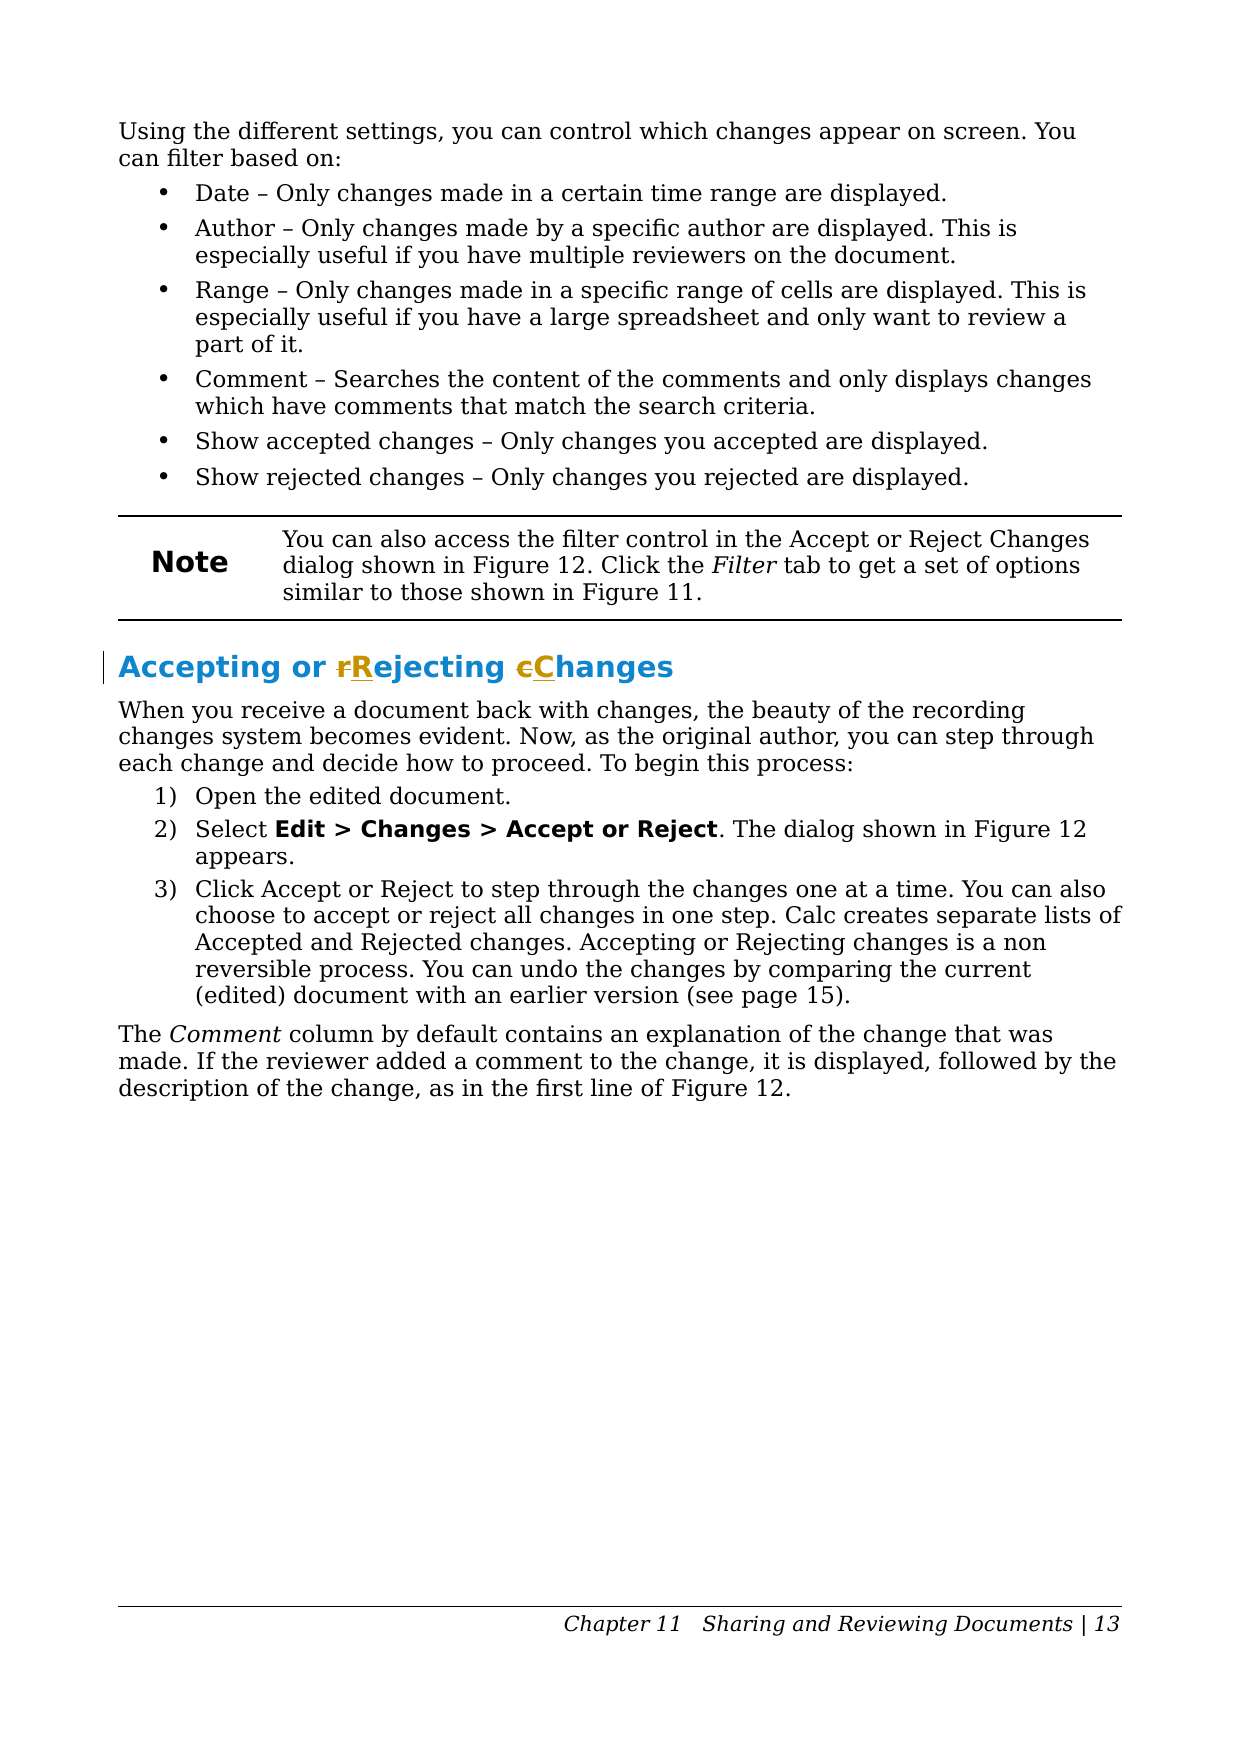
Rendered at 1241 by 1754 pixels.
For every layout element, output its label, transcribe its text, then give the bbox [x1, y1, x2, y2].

list Date – Only changes made in a certain time range are displayed. [156, 178, 1122, 207]
list Comment – Searches the content of the comments and only displays changes which have comments that match the search criteria. [156, 364, 1122, 420]
table_header Note [118, 517, 261, 619]
list Author – Only changes made by a specific author are displayed. This is especially useful if you have multiple reviewers on the document. [156, 213, 1122, 269]
list Open the edited document. [177, 783, 1122, 810]
list Range – Only changes made in a specific range of cells are displayed. This is especially useful if you have a large spreadsheet and only want to review a part of it. [156, 275, 1122, 358]
list Click Accept or Reject to step through the changes one at a time. You can also choose to accept or reject all changes in one step. Calc creates separate lists of Accepted and Rejected changes. Accepting or Rejecting changes is a non reversible process. You can undo the changes by comparing the current (edited) document with an earlier version (see page 15). [177, 876, 1122, 1009]
text The Comment column by default contains an explanation of the change that was made. If the reviewer added a comment to the change, it is displayed, followed by the description of the change, as in the first line of Figure 12. [118, 1022, 1122, 1102]
list When you receive a document back with changes, the beauty of the recording changes system becomes evident. Now, as the original author, you can step through each change and decide how to proceed. To begin this process: [118, 697, 1122, 777]
list Show accepted changes – Only changes you accepted are displayed. [156, 426, 1122, 455]
list Select Edit > Changes > Accept or Reject. The dialog shown in Figure 12 appears. [177, 816, 1122, 869]
subtitle Accepting or Rejecting Changes [118, 651, 1122, 684]
list Show rejected changes – Only changes you rejected are displayed. [156, 462, 1122, 491]
list Using the different settings, you can control which changes appear on screen. You can filter based on: [118, 118, 1122, 171]
table_header You can also access the filter control in the Accept or Reject Changes dialog shown in Figure 12. Click the Filter tab to get a set of options similar to those shown in Figure 11. [261, 517, 1122, 619]
